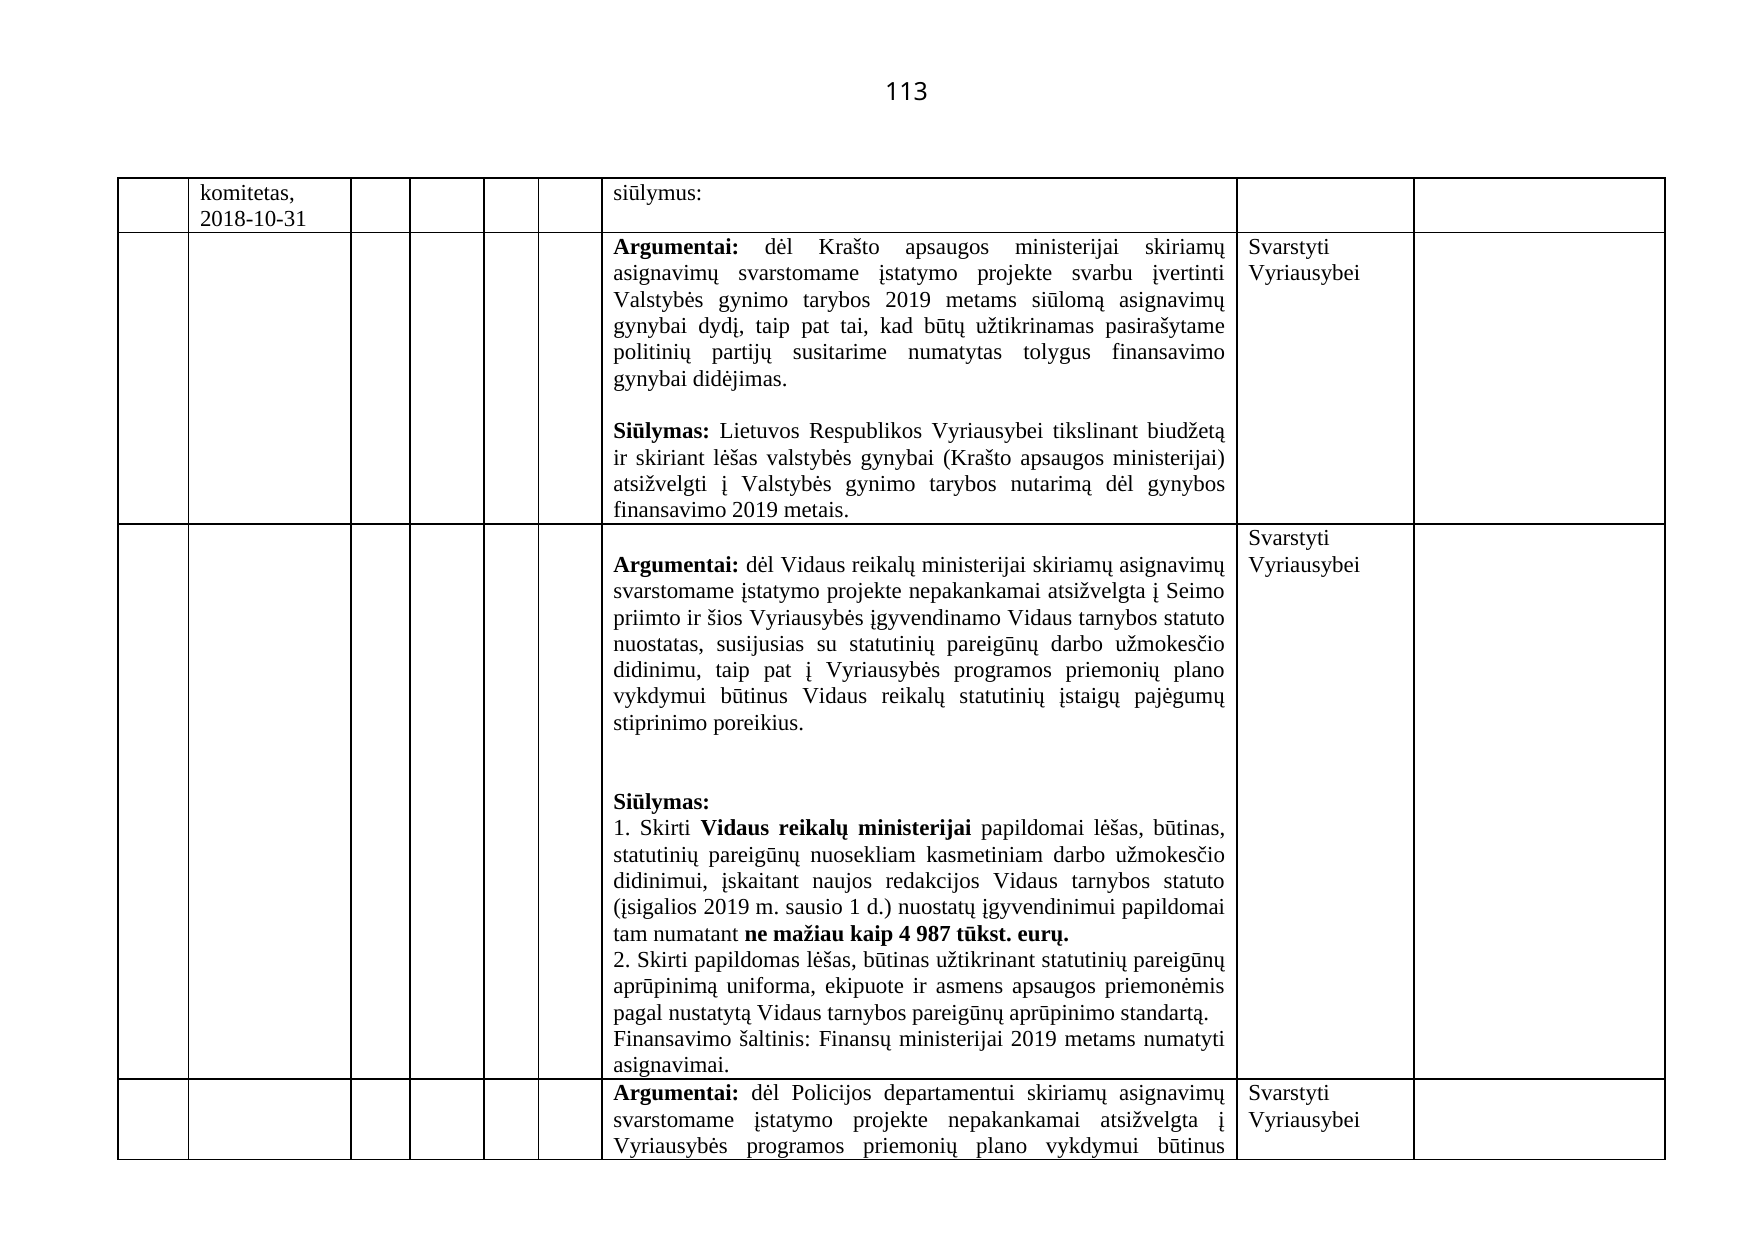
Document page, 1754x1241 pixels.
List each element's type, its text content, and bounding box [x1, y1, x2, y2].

table_cell [1415, 179, 1664, 231]
table_cell Argumentai: dėl Krašto apsaugos ministerijai skiriamų asignavimų svarstomame įstatymo projekte svarbu įvertinti Valstybės gynimo tarybos 2019 metams siūlomą asignavimų gynybai dydį, taip pat tai, kad būtų užtikrinamas pasirašytame politinių partijų susitarime numatytas tolygus finansavimo gynybai didėjimas. Siūlymas: Lietuvos Respublikos Vyriausybei tikslinant biudžetą ir skiriant lėšas valstybės gynybai (Krašto apsaugos ministerijai) atsižvelgti į Valstybės gynimo tarybos nutarimą dėl gynybos finansavimo 2019 metais. [603, 233, 1236, 523]
table_cell [119, 179, 188, 231]
table_cell siūlymus: [603, 179, 1236, 231]
table_cell [1415, 233, 1664, 523]
table_cell [189, 525, 350, 1078]
table_cell [119, 525, 188, 1078]
table_cell Svarstyti Vyriausybei [1238, 525, 1413, 1078]
table_cell [485, 525, 538, 1078]
table_cell [539, 525, 601, 1078]
table_cell [411, 179, 483, 231]
table_cell [485, 179, 538, 231]
table_cell [352, 1080, 409, 1158]
table_cell [539, 233, 601, 523]
table_cell [352, 179, 409, 231]
table_cell Svarstyti Vyriausybei [1238, 233, 1413, 523]
table_cell [411, 1080, 483, 1158]
table_cell Argumentai: dėl Vidaus reikalų ministerijai skiriamų asignavimų svarstomame įstatymo projekte nepakankamai atsižvelgta į Seimo priimto ir šios Vyriausybės įgyvendinamo Vidaus tarnybos statuto nuostatas, susijusias su statutinių pareigūnų darbo užmokesčio didinimu, taip pat į Vyriausybės programos priemonių plano vykdymui būtinus Vidaus reikalų statutinių įstaigų pajėgumų stiprinimo poreikius. Siūlymas: 1. Skirti Vidaus reikalų ministerijai papildomai lėšas, būtinas, statutinių pareigūnų nuosekliam kasmetiniam darbo užmokesčio didinimui, įskaitant naujos redakcijos Vidaus tarnybos statuto (įsigalios 2019 m. sausio 1 d.) nuostatų įgyvendinimui papildomai tam numatant ne mažiau kaip 4 987 tūkst. eurų. 2. Skirti papildomas lėšas, būtinas užtikrinant statutinių pareigūnų aprūpinimą uniforma, ekipuote ir asmens apsaugos priemonėmis pagal nustatytą Vidaus tarnybos pareigūnų aprūpinimo standartą. Finansavimo šaltinis: Finansų ministerijai 2019 metams numatyti asignavimai. [603, 525, 1236, 1078]
table_cell [352, 233, 409, 523]
table_cell [352, 525, 409, 1078]
table_cell [189, 1080, 350, 1158]
table_cell [119, 233, 188, 523]
table_cell [189, 233, 350, 523]
table_cell [119, 1080, 188, 1158]
table_cell [539, 179, 601, 231]
table_cell [539, 1080, 601, 1158]
table_cell [1415, 1080, 1664, 1158]
table_cell [485, 1080, 538, 1158]
table_cell [411, 525, 483, 1078]
table_cell [485, 233, 538, 523]
table_cell Argumentai: dėl Policijos departamentui skiriamų asignavimų svarstomame įstatymo projekte nepakankamai atsižvelgta į Vyriausybės programos priemonių plano vykdymui būtinus [603, 1080, 1236, 1158]
table_cell [1415, 525, 1664, 1078]
table_cell [411, 233, 483, 523]
table_cell [1238, 179, 1413, 231]
table_cell komitetas, 2018-10-31 [189, 179, 350, 231]
table_cell Svarstyti Vyriausybei [1238, 1080, 1413, 1158]
